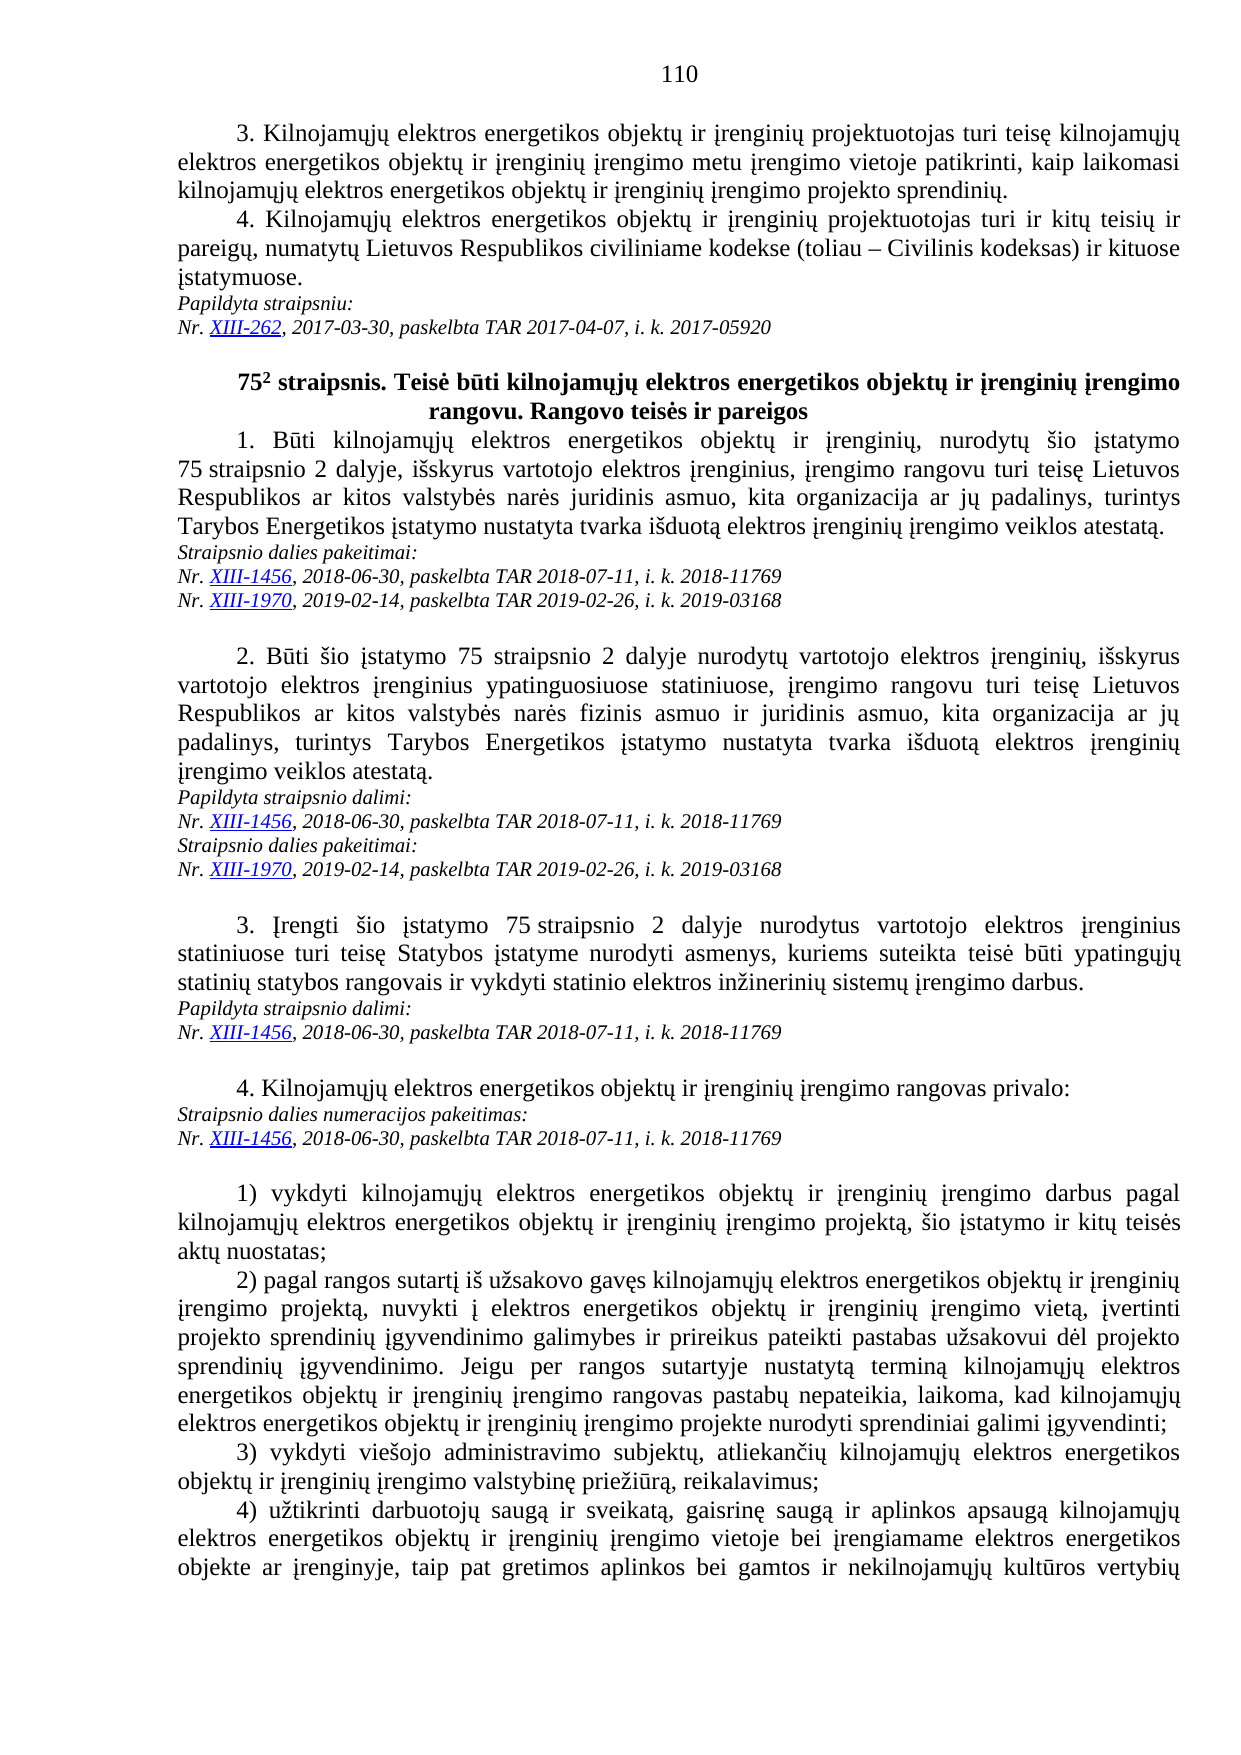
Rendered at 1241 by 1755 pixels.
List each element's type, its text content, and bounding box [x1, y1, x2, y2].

text Nr. XIII-262, 2017-03-30, paskelbta TAR 2017-04-07, i. k. 2017-05920 [177, 315, 1181, 339]
text Nr. XIII-1970, 2019-02-14, paskelbta TAR 2019-02-26, i. k. 2019-03168 [177, 857, 1181, 881]
text 752 straipsnis. Teisė būti kilnojamųjų elektros energetikos objektų ir įrenginių įrengimo rangovu. Rangovo teisės ir pareigos [237, 367, 1181, 425]
text 4) užtikrinti darbuotojų saugą ir sveikatą, gaisrinę saugą ir aplinkos apsaugą kilnojamųjų elektros energetikos objektų ir įrenginių įrengimo vietoje bei įrengiamame elektros energetikos objekte ar įrenginyje, taip pat gretimos aplinkos bei gamtos ir nekilnojamųjų kultūros vertybių [177, 1495, 1181, 1581]
text Papildyta straipsnio dalimi: [177, 996, 1181, 1020]
text 4. Kilnojamųjų elektros energetikos objektų ir įrenginių projektuotojas turi ir kitų teisių ir pareigų, numatytų Lietuvos Respublikos civiliniame kodekse (toliau – Civilinis kodeksas) ir kituose įstatymuose. [177, 204, 1181, 291]
text 2. Būti šio įstatymo 75 straipsnio 2 dalyje nurodytų vartotojo elektros įrenginių, išskyrus vartotojo elektros įrenginius ypatinguosiuose statiniuose, įrengimo rangovu turi teisę Lietuvos Respublikos ar kitos valstybės narės fizinis asmuo ir juridinis asmuo, kita organizacija ar jų padalinys, turintys Tarybos Energetikos įstatymo nustatyta tvarka išduotą elektros įrenginių įrengimo veiklos atestatą. [177, 641, 1181, 785]
text 2) pagal rangos sutartį iš užsakovo gavęs kilnojamųjų elektros energetikos objektų ir įrenginių įrengimo projektą, nuvykti į elektros energetikos objektų ir įrenginių įrengimo vietą, įvertinti projekto sprendinių įgyvendinimo galimybes ir prireikus pateikti pastabas užsakovui dėl projekto sprendinių įgyvendinimo. Jeigu per rangos sutartyje nustatytą terminą kilnojamųjų elektros energetikos objektų ir įrenginių įrengimo rangovas pastabų nepateikia, laikoma, kad kilnojamųjų elektros energetikos objektų ir įrenginių įrengimo projekte nurodyti sprendiniai galimi įgyvendinti; [177, 1265, 1181, 1437]
text Papildyta straipsniu: [177, 291, 1181, 315]
text Nr. XIII-1456, 2018-06-30, paskelbta TAR 2018-07-11, i. k. 2018-11769 [177, 1126, 1181, 1150]
text Straipsnio dalies pakeitimai: [177, 833, 1181, 857]
text 3. Įrengti šio įstatymo 75 straipsnio 2 dalyje nurodytus vartotojo elektros įrenginius statiniuose turi teisę Statybos įstatyme nurodyti asmenys, kuriems suteikta teisė būti ypatingųjų statinių statybos rangovais ir vykdyti statinio elektros inžinerinių sistemų įrengimo darbus. [177, 910, 1181, 996]
text 3) vykdyti viešojo administravimo subjektų, atliekančių kilnojamųjų elektros energetikos objektų ir įrenginių įrengimo valstybinę priežiūrą, reikalavimus; [177, 1437, 1181, 1495]
text 1) vykdyti kilnojamųjų elektros energetikos objektų ir įrenginių įrengimo darbus pagal kilnojamųjų elektros energetikos objektų ir įrenginių įrengimo projektą, šio įstatymo ir kitų teisės aktų nuostatas; [177, 1178, 1181, 1265]
text Nr. XIII-1456, 2018-06-30, paskelbta TAR 2018-07-11, i. k. 2018-11769 [177, 809, 1181, 833]
text Straipsnio dalies numeracijos pakeitimas: [177, 1102, 1181, 1126]
text 3. Kilnojamųjų elektros energetikos objektų ir įrenginių projektuotojas turi teisę kilnojamųjų elektros energetikos objektų ir įrenginių įrengimo metu įrengimo vietoje patikrinti, kaip laikomasi kilnojamųjų elektros energetikos objektų ir įrenginių įrengimo projekto sprendinių. [177, 118, 1181, 204]
text Straipsnio dalies pakeitimai: [177, 540, 1181, 564]
text Papildyta straipsnio dalimi: [177, 785, 1181, 809]
text 1. Būti kilnojamųjų elektros energetikos objektų ir įrenginių, nurodytų šio įstatymo 75 straipsnio 2 dalyje, išskyrus vartotojo elektros įrenginius, įrengimo rangovu turi teisę Lietuvos Respublikos ar kitos valstybės narės juridinis asmuo, kita organizacija ar jų padalinys, turintys Tarybos Energetikos įstatymo nustatyta tvarka išduotą elektros įrenginių įrengimo veiklos atestatą. [177, 425, 1181, 540]
text Nr. XIII-1970, 2019-02-14, paskelbta TAR 2019-02-26, i. k. 2019-03168 [177, 588, 1181, 612]
text Nr. XIII-1456, 2018-06-30, paskelbta TAR 2018-07-11, i. k. 2018-11769 [177, 564, 1181, 588]
text 4. Kilnojamųjų elektros energetikos objektų ir įrenginių įrengimo rangovas privalo: [177, 1073, 1181, 1102]
text Nr. XIII-1456, 2018-06-30, paskelbta TAR 2018-07-11, i. k. 2018-11769 [177, 1020, 1181, 1044]
